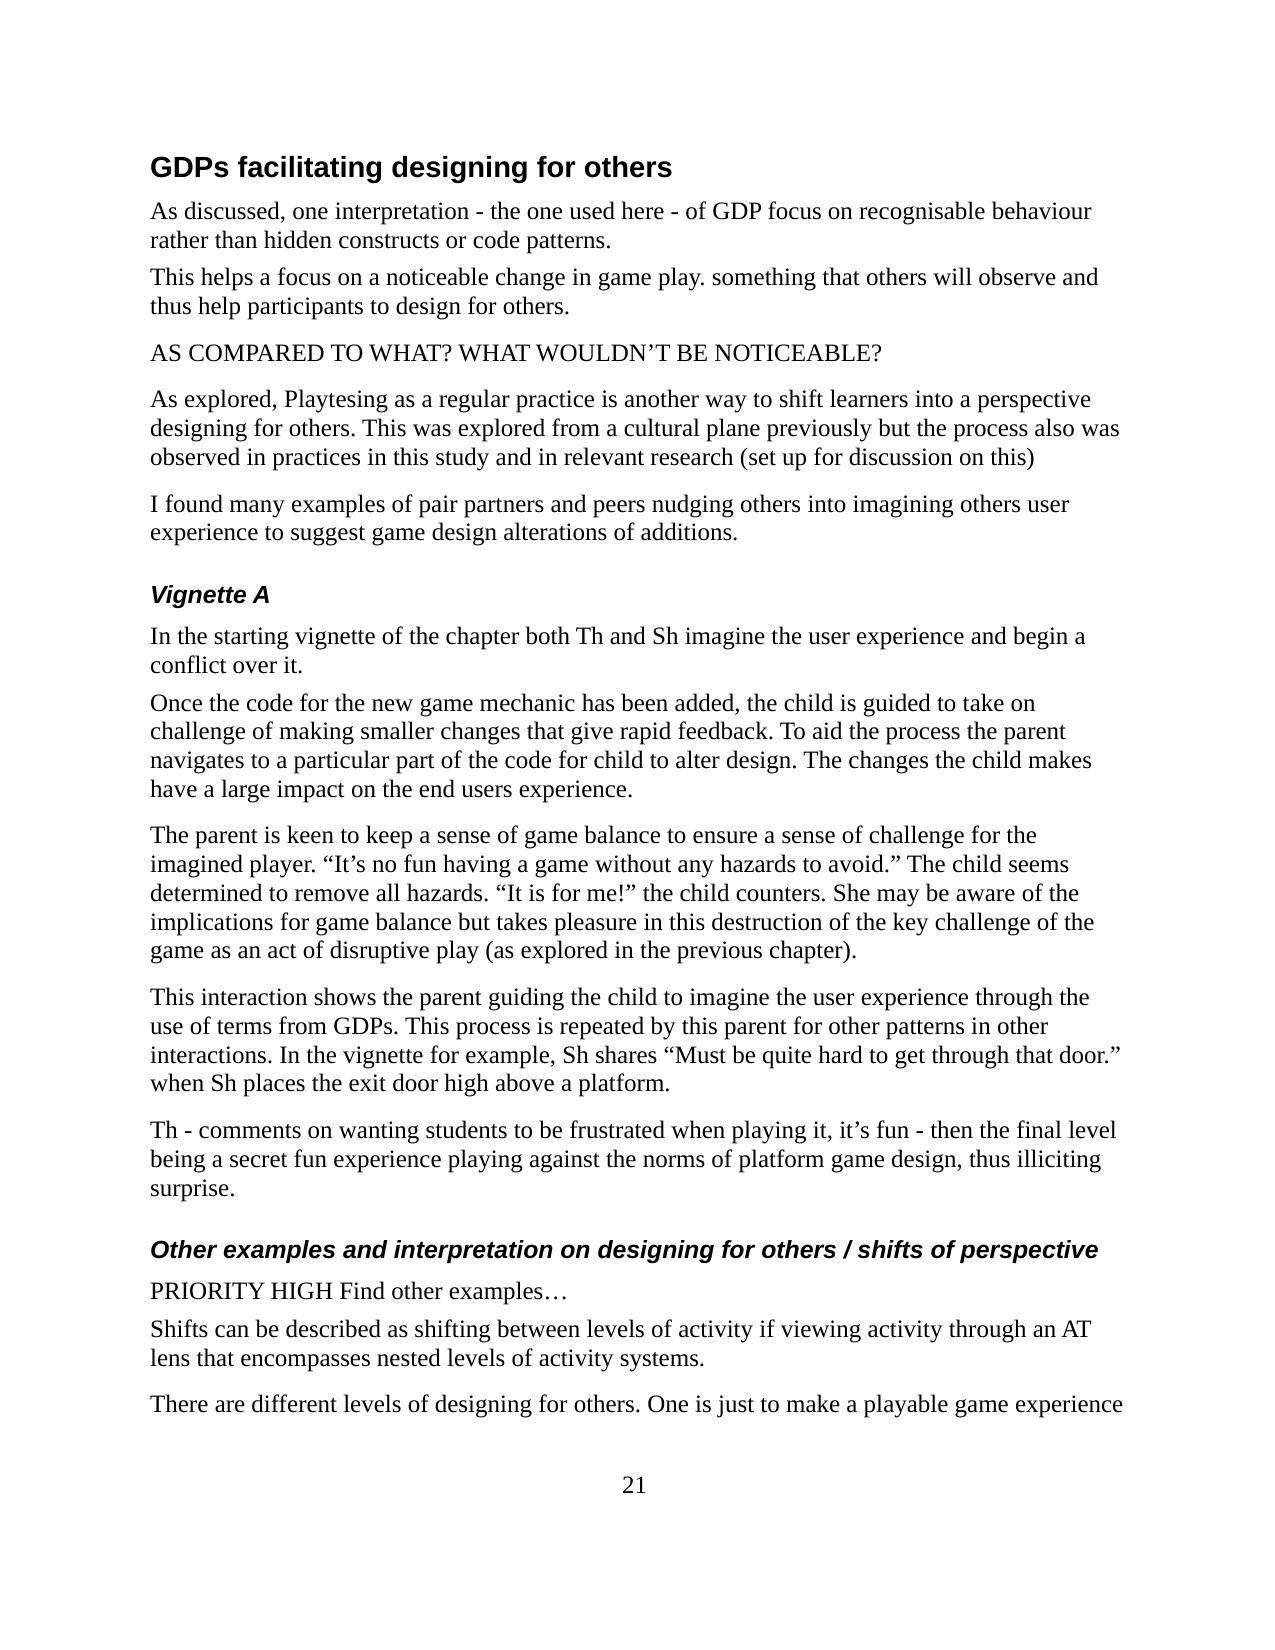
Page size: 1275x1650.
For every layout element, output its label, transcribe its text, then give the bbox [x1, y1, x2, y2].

text This interaction shows the parent guiding the child to imagine the user experience through the use of terms from GDPs. This process is repeated by this parent for other patterns in other interactions. In the vignette for example, Sh shares “Must be quite hard to get through that door.” when Sh places the exit door high above a platform. [150, 982, 1125, 1097]
subtitle Other examples and interpretation on designing for others / shifts of perspective [150, 1235, 1125, 1264]
text As explored, Playtesing as a regular practice is another way to shift learners into a perspective designing for others. This was explored from a cultural plane previously but the process also was observed in practices in this study and in relevant research (set up for discussion on this) [150, 384, 1125, 471]
text There are different levels of designing for others. One is just to make a playable game experience [150, 1389, 1125, 1418]
text PRIORITY HIGH Find other examples… [150, 1276, 1125, 1305]
text Shifts can be described as shifting between levels of activity if viewing activity through an AT lens that encompasses nested levels of activity systems. [150, 1314, 1125, 1372]
text AS COMPARED TO WHAT? WHAT WOULDN’T BE NOTICEABLE? [150, 338, 1125, 367]
text Once the code for the new game mechanic has been added, the child is guided to take on challenge of making smaller changes that give rapid feedback. To aid the process the parent navigates to a particular part of the code for child to alter design. The changes the child makes have a large impact on the end users experience. [150, 688, 1125, 803]
text As discussed, one interpretation - the one used here - of GDP focus on recognisable behaviour rather than hidden constructs or code patterns. [150, 196, 1125, 253]
text In the starting vignette of the chapter both Th and Sh imagine the user experience and begin a conflict over it. [150, 621, 1125, 679]
subtitle Vignette A [150, 580, 1125, 609]
subtitle GDPs facilitating designing for others [150, 150, 1125, 183]
text This helps a focus on a noticeable change in game play. something that others will observe and thus help participants to design for others. [150, 262, 1125, 320]
text Th - comments on wanting students to be frustrated when playing it, it’s fun - then the final level being a secret fun experience playing against the norms of platform game design, thus illiciting surprise. [150, 1115, 1125, 1201]
text I found many examples of pair partners and peers nudging others into imagining others user experience to suggest game design alterations of additions. [150, 489, 1125, 546]
text The parent is keen to keep a sense of game balance to ensure a sense of challenge for the imagined player. “It’s no fun having a game without any hazards to avoid.” The child seems determined to remove all hazards. “It is for me!” the child counters. She may be aware of the implications for game balance but takes pleasure in this destruction of the key challenge of the game as an act of disruptive play (as explored in the previous chapter). [150, 821, 1125, 964]
